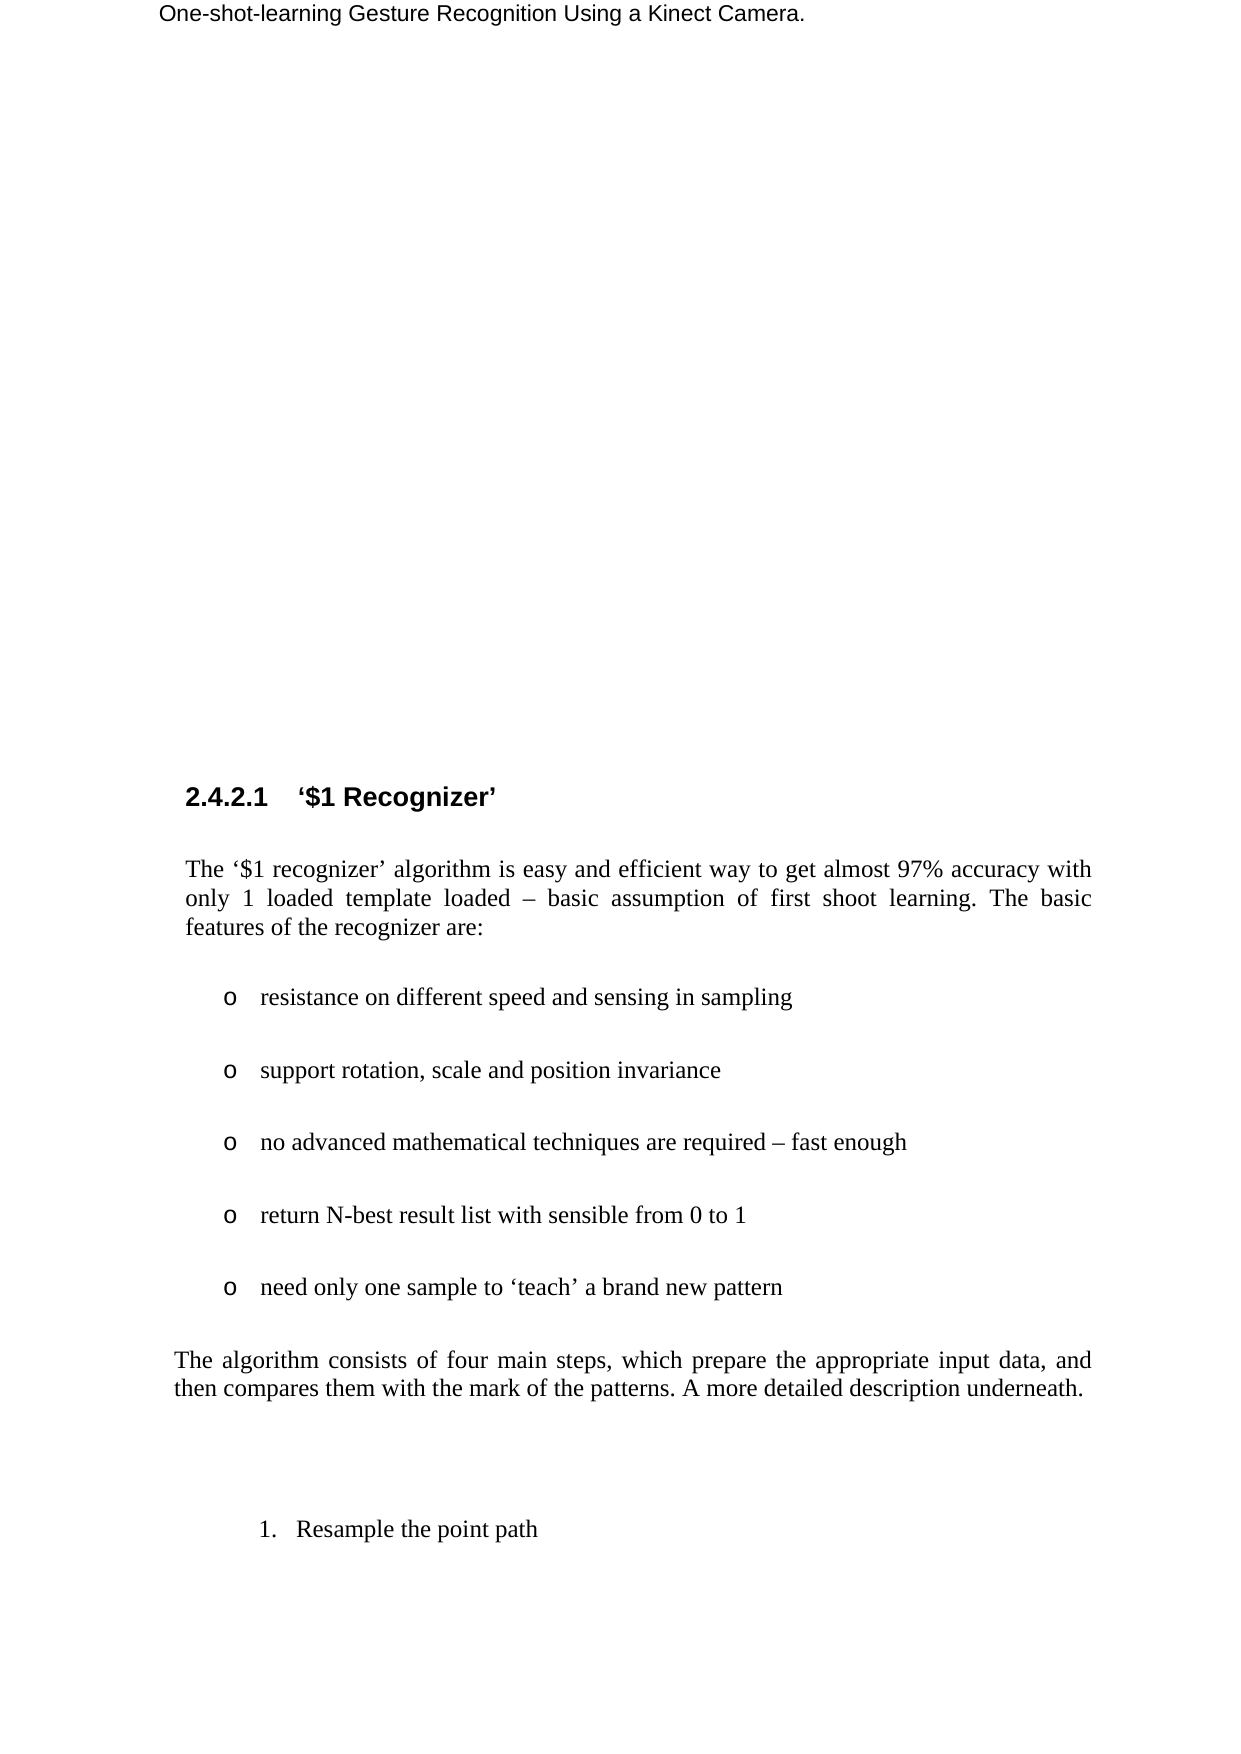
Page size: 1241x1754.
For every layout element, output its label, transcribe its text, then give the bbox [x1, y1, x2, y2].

list Resample the point path [258, 1514, 1093, 1543]
text The ‘$1 recognizer’ algorithm is easy and efficient way to get almost 97% accuracy with only 1 loaded template loaded – basic assumption of first shoot learning. The basic features of the recognizer are: [185, 854, 1093, 941]
list support rotation, scale and position invariance [223, 1055, 1093, 1086]
list ‘$1 Recognizer’ [185, 781, 1093, 813]
text The algorithm consists of four main steps, which prepare the appropriate input data, and then compares them with the mark of the patterns. A more detailed description underneath. [174, 1345, 1093, 1402]
list no advanced mathematical techniques are required – fast enough [223, 1127, 1093, 1158]
list resistance on different speed and sensing in sampling [223, 982, 1093, 1013]
list need only one sample to ‘teach’ a brand new pattern [223, 1272, 1093, 1303]
list return N-best result list with sensible from 0 to 1 [223, 1200, 1093, 1231]
